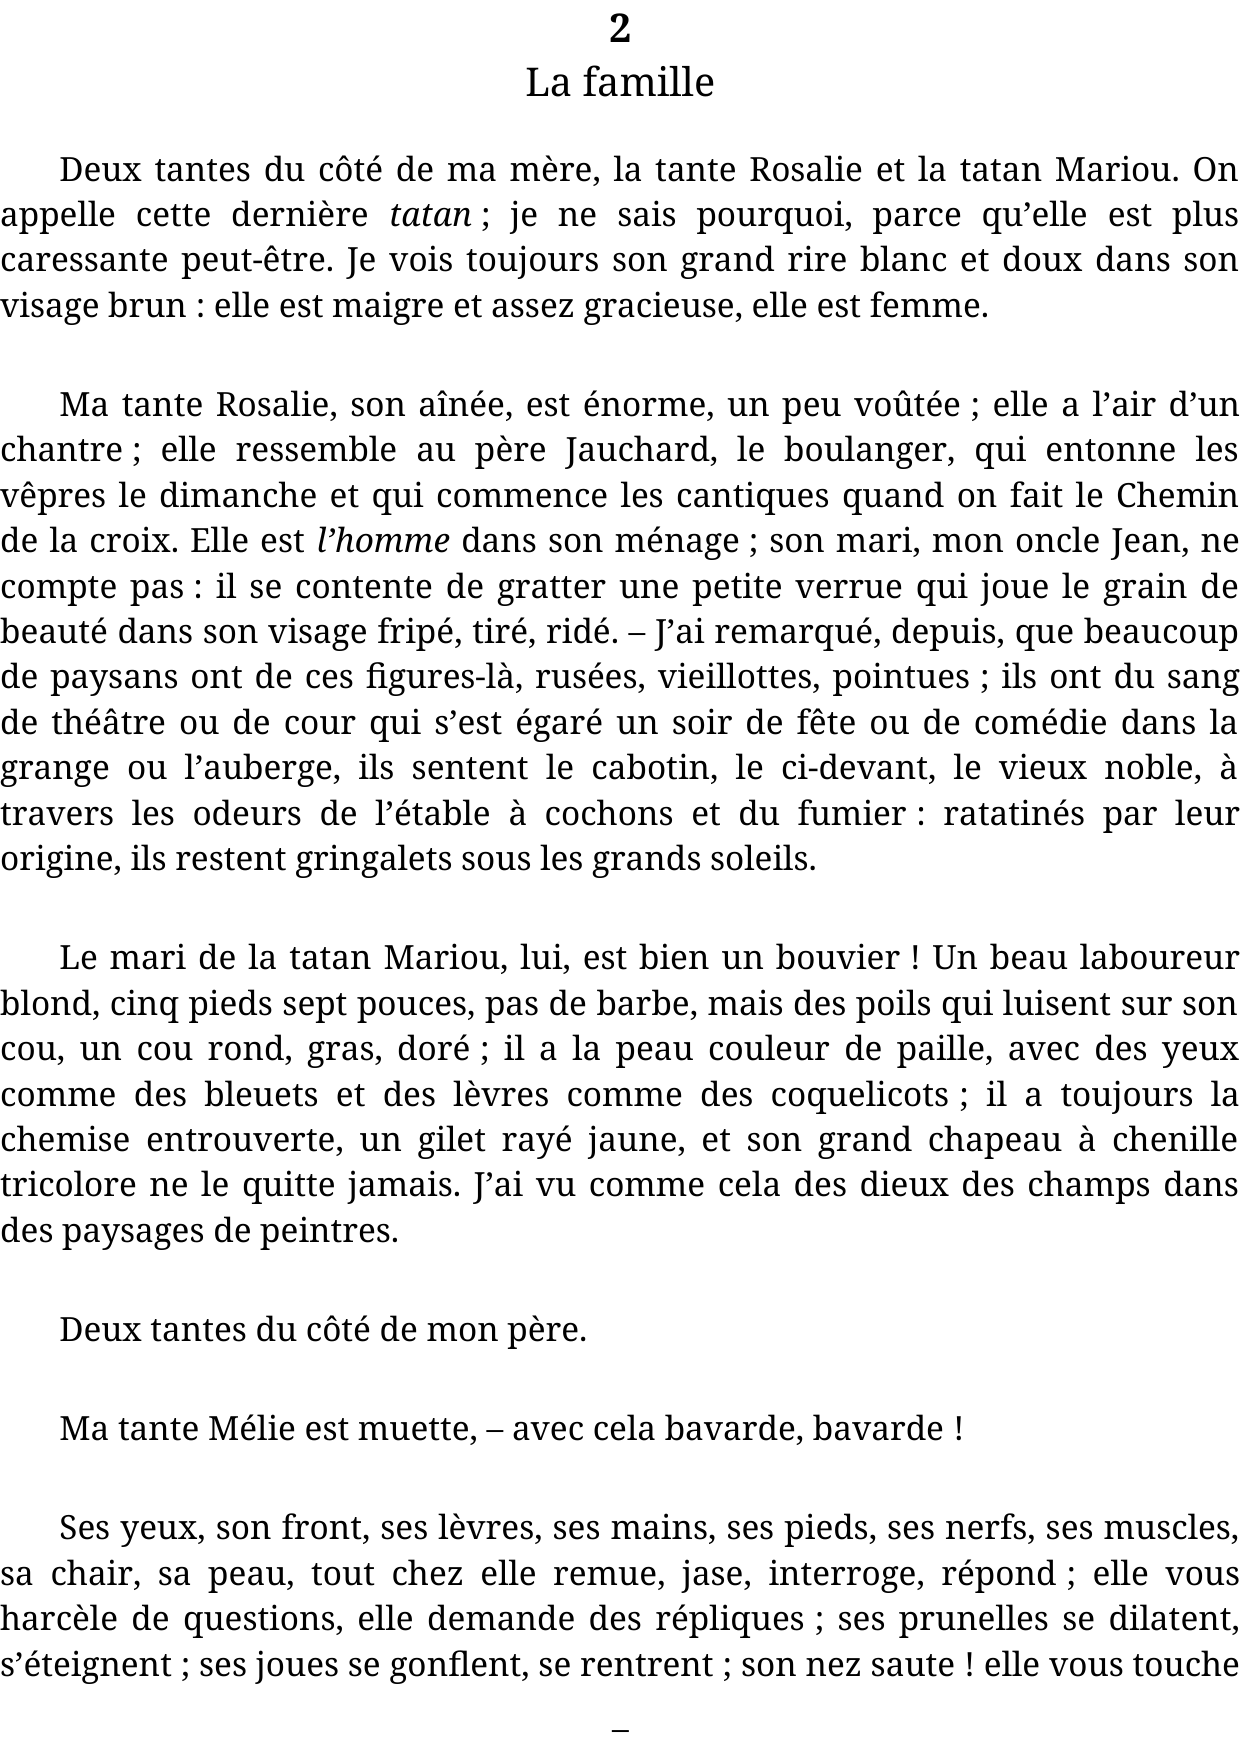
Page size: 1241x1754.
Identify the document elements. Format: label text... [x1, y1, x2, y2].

text Le mari de la tatan Mariou, lui, est bien un bouvier ! Un beau laboureur blond, cinq pieds sept pouces, pas de barbe, mais des poils qui luisent sur son cou, un cou rond, gras, doré ; il a la peau couleur de paille, avec des yeux comme des bleuets et des lèvres comme des coquelicots ; il a toujours la chemise entrouverte, un gilet rayé jaune, et son grand chapeau à chenille tricolore ne le quitte jamais. J’ai vu comme cela des dieux des champs dans des paysages de peintres. [0, 934, 1240, 1252]
text Deux tantes du côté de ma mère, la tante Rosalie et la tatan Mariou. On appelle cette dernière tatan ; je ne sais pourquoi, parce qu’elle est plus caressante peut-être. Je vois toujours son grand rire blanc et doux dans son visage brun : elle est maigre et assez gracieuse, elle est femme. [0, 145, 1240, 327]
text Ma tante Rosalie, son aînée, est énorme, un peu voûtée ; elle a l’air d’un chantre ; elle ressemble au père Jauchard, le boulanger, qui entonne les vêpres le dimanche et qui commence les cantiques quand on fait le Chemin de la croix. Elle est l’homme dans son ménage ; son mari, mon oncle Jean, ne compte pas : il se contente de gratter une petite verrue qui joue le grain de beauté dans son visage fripé, tiré, ridé. – J’ai remarqué, depuis, que beaucoup de paysans ont de ces figures-là, rusées, vieillottes, pointues ; ils ont du sang de théâtre ou de cour qui s’est égaré un soir de fête ou de comédie dans la grange ou l’auberge, ils sentent le cabotin, le ci-devant, le vieux noble, à travers les odeurs de l’étable à cochons et du fumier : ratatinés par leur origine, ils restent gringalets sous les grands soleils. [0, 381, 1240, 880]
text Ses yeux, son front, ses lèvres, ses mains, ses pieds, ses nerfs, ses muscles, sa chair, sa peau, tout chez elle remue, jase, interroge, répond ; elle vous harcèle de questions, elle demande des répliques ; ses prunelles se dilatent, s’éteignent ; ses joues se gonflent, se rentrent ; son nez saute ! elle vous touche [0, 1504, 1240, 1686]
text Deux tantes du côté de mon père. [0, 1306, 1240, 1351]
text Ma tante Mélie est muette, – avec cela bavarde, bavarde ! [0, 1405, 1240, 1450]
subtitle 2 La famille [0, 0, 1240, 108]
